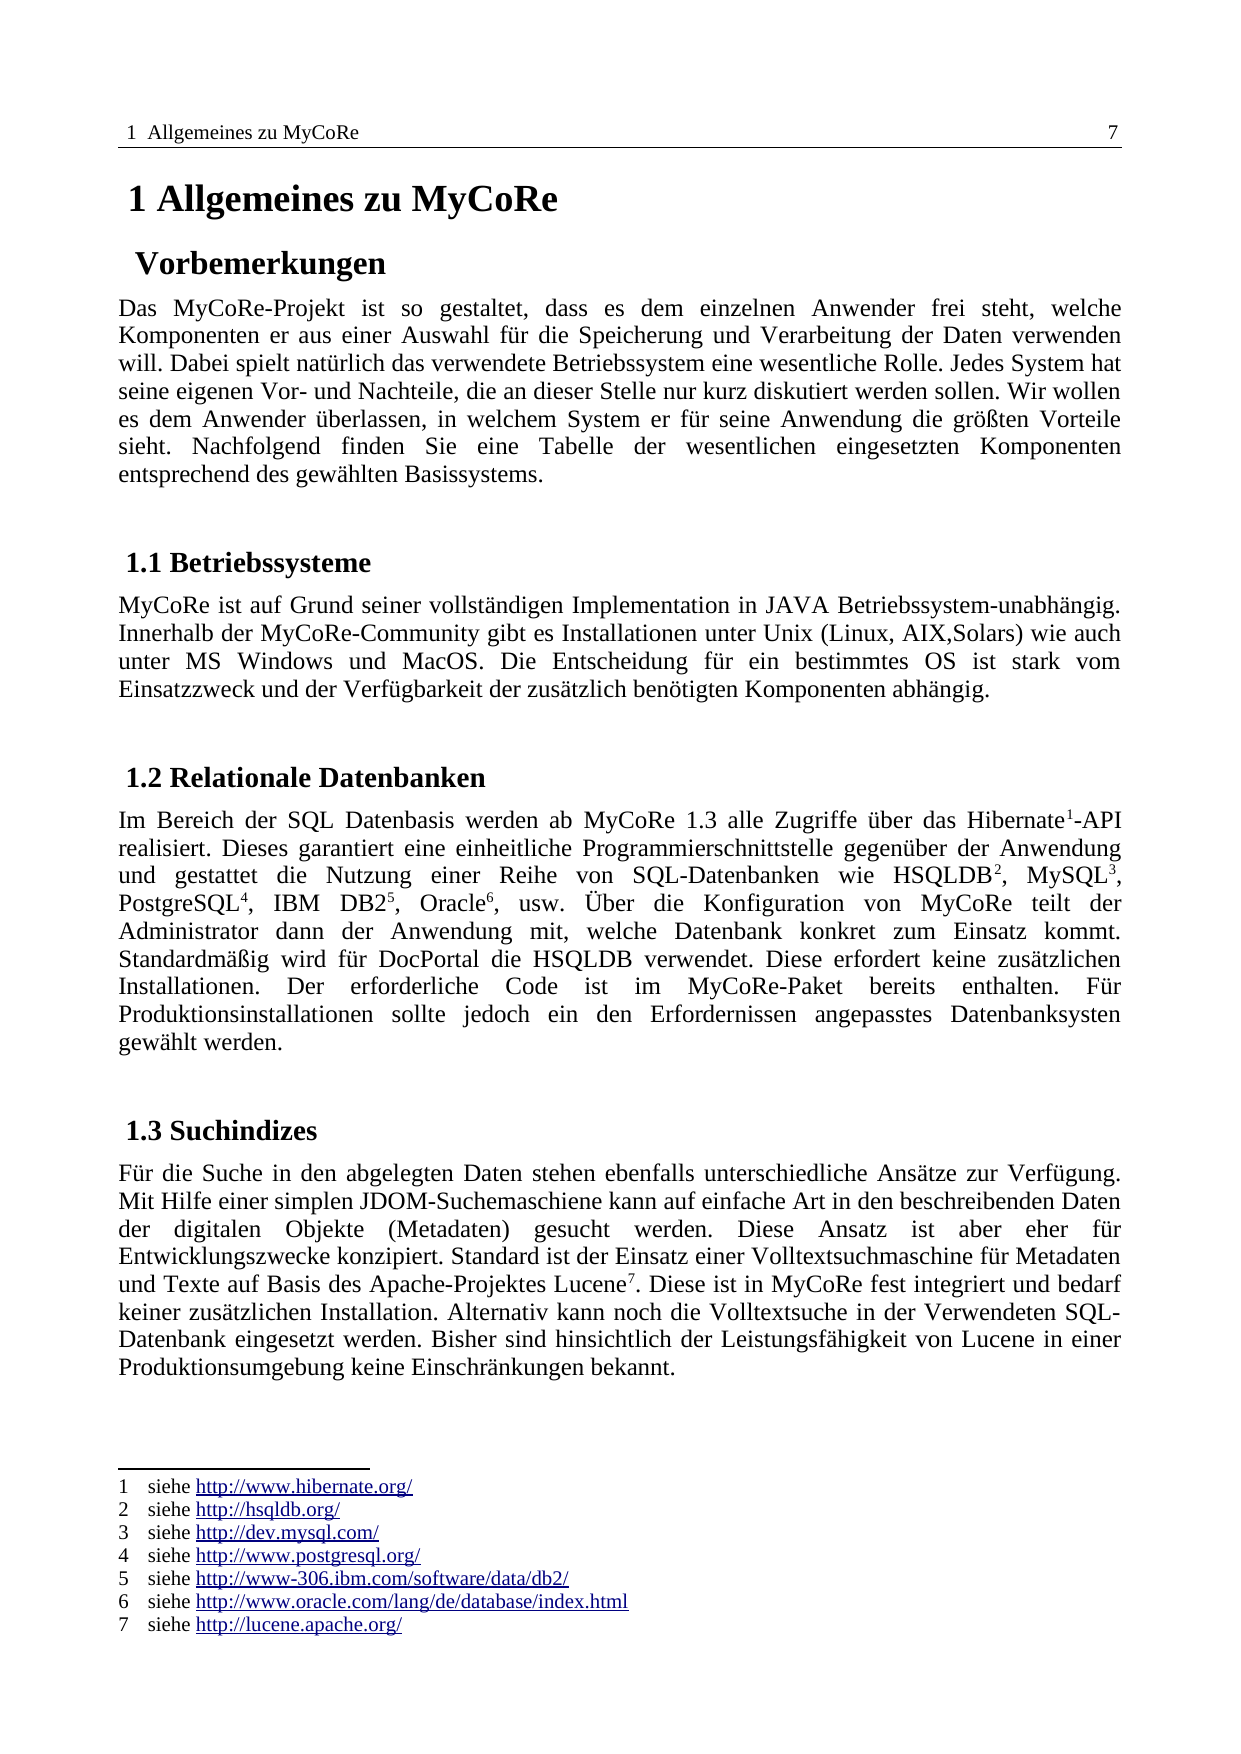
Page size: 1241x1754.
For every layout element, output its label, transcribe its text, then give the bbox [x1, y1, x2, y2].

subtitle Suchindizes [118, 1114, 1122, 1147]
text siehe http://lucene.apache.org/ [118, 1613, 1122, 1636]
text Für die Suche in den abgelegten Daten stehen ebenfalls unterschiedliche Ansätze zur Verfügung. Mit Hilfe einer simplen JDOM-Suchemaschiene kann auf einfache Art in den beschreibenden Daten der digitalen Objekte (Metadaten) gesucht werden. Diese Ansatz ist aber eher für Entwicklungszwecke konzipiert. Standard ist der Einsatz einer Volltextsuchmaschine für Metadaten und Texte auf Basis des Apache-Projektes Lucene. Diese ist in MyCoRe fest integriert und bedarf keiner zusätzlichen Installation. Alternativ kann noch die Volltextsuche in der Verwendeten SQL-Datenbank eingesetzt werden. Bisher sind hinsichtlich der Leistungsfähigkeit von Lucene in einer Produktionsumgebung keine Einschränkungen bekannt. [118, 1159, 1122, 1381]
text siehe http://www.hibernate.org/ [118, 1474, 1122, 1498]
subtitle Allgemeines zu MyCoRe [118, 177, 1122, 219]
text siehe http://hsqldb.org/ [118, 1498, 1122, 1521]
text Im Bereich der SQL Datenbasis werden ab MyCoRe 1.3 alle Zugriffe über das Hibernate-API realisiert. Dieses garantiert eine einheitliche Programmierschnittstelle gegenüber der Anwendung und gestattet die Nutzung einer Reihe von SQL-Datenbanken wie HSQLDB, MySQL, PostgreSQL, IBM DB2, Oracle, usw. Über die Konfiguration von MyCoRe teilt der Administrator dann der Anwendung mit, welche Datenbank konkret zum Einsatz kommt. Standardmäßig wird für DocPortal die HSQLDB verwendet. Diese erfordert keine zusätzlichen Installationen. Der erforderliche Code ist im MyCoRe-Paket bereits enthalten. Für Produktionsinstallationen sollte jedoch ein den Erfordernissen angepasstes Datenbanksysten gewählt werden. [118, 806, 1122, 1056]
text siehe http://www-306.ibm.com/software/data/db2/ [118, 1567, 1122, 1590]
subtitle Vorbemerkungen [118, 244, 1122, 281]
text siehe http://www.oracle.com/lang/de/database/index.html [118, 1590, 1122, 1613]
text siehe http://dev.mysql.com/ [118, 1521, 1122, 1544]
subtitle Betriebssysteme [118, 547, 1122, 579]
text Das MyCoRe-Projekt ist so gestaltet, dass es dem einzelnen Anwender frei steht, welche Komponenten er aus einer Auswahl für die Speicherung und Verarbeitung der Daten verwenden will. Dabei spielt natürlich das verwendete Betriebssystem eine wesentliche Rolle. Jedes System hat seine eigenen Vor- und Nachteile, die an dieser Stelle nur kurz diskutiert werden sollen. Wir wollen es dem Anwender überlassen, in welchem System er für seine Anwendung die größten Vorteile sieht. Nachfolgend finden Sie eine Tabelle der wesentlichen eingesetzten Komponenten entsprechend des gewählten Basissystems. [118, 294, 1122, 488]
text MyCoRe ist auf Grund seiner vollständigen Implementation in JAVA Betriebssystem-unabhängig. Innerhalb der MyCoRe-Community gibt es Installationen unter Unix (Linux, AIX,Solars) wie auch unter MS Windows und MacOS. Die Entscheidung für ein bestimmtes OS ist stark vom Einsatzzweck und der Verfügbarkeit der zusätzlich benötigten Komponenten abhängig. [118, 592, 1122, 702]
text siehe http://www.postgresql.org/ [118, 1544, 1122, 1567]
subtitle Relationale Datenbanken [118, 761, 1122, 794]
